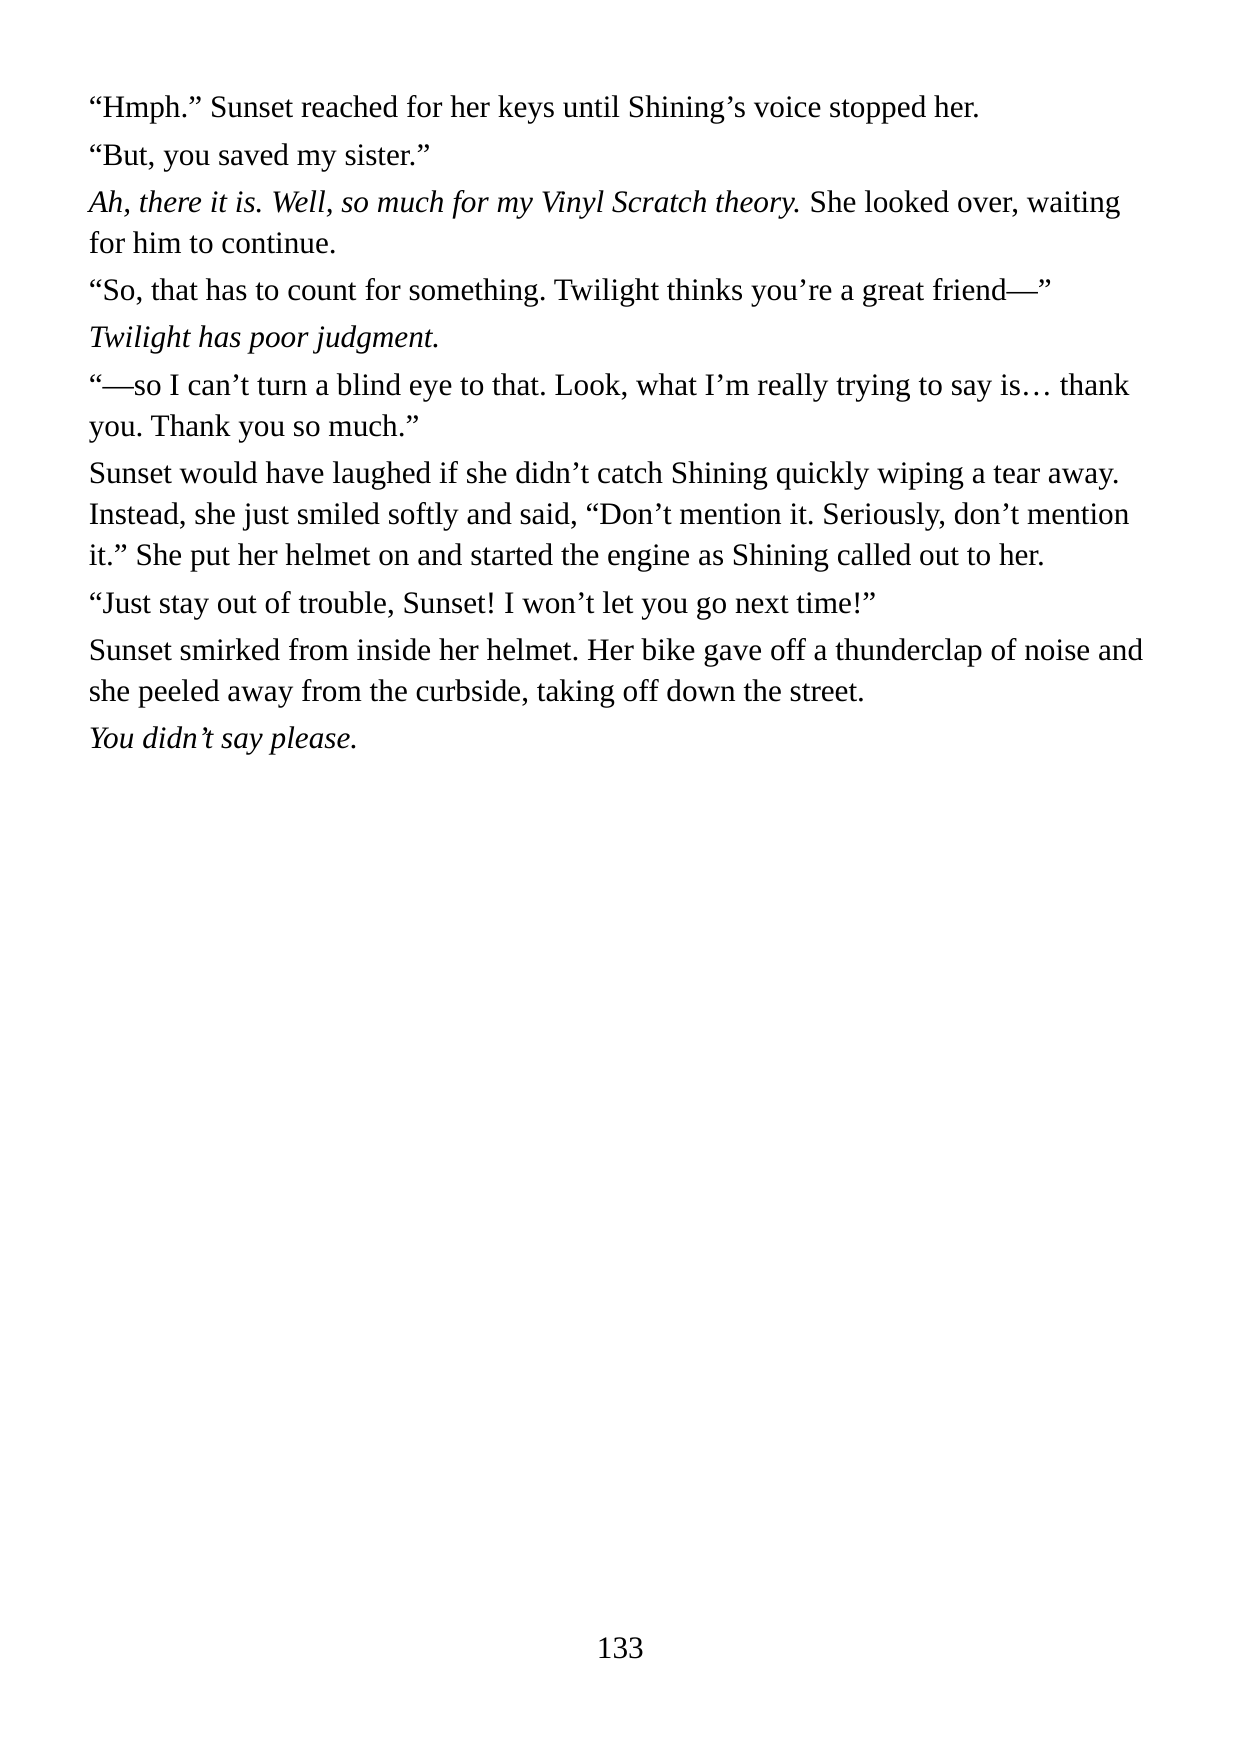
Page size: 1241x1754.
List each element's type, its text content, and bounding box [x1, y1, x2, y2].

text “So, that has to count for something. Twilight thinks you’re a great friend—” [88, 271, 1152, 307]
text “Just stay out of trouble, Sunset! I won’t let you go next time!” [88, 584, 1152, 620]
text Sunset smirked from inside her helmet. Her bike gave off a thunderclap of noise and she peeled away from the curbside, taking off down the street. [88, 631, 1152, 708]
text Ah, there it is. Well, so much for my Vinyl Scratch theory. She looked over, waiting for him to continue. [88, 183, 1152, 260]
text “Hmph.” Sunset reached for her keys until Shining’s voice stopped her. [88, 88, 1152, 124]
text “—so I can’t turn a blind eye to that. Look, what I’m really trying to say is… thank you. Thank you so much.” [88, 366, 1152, 443]
text Twilight has poor judgment. [88, 318, 1152, 354]
text “But, you saved my sister.” [88, 136, 1152, 172]
text Sunset would have laughed if she didn’t catch Shining quickly wiping a tear away. Instead, she just smiled softly and said, “Don’t mention it. Seriously, don’t mention it.” She put her helmet on and started the engine as Shining called out to her. [88, 454, 1152, 573]
text You didn’t say please. [88, 719, 1152, 755]
